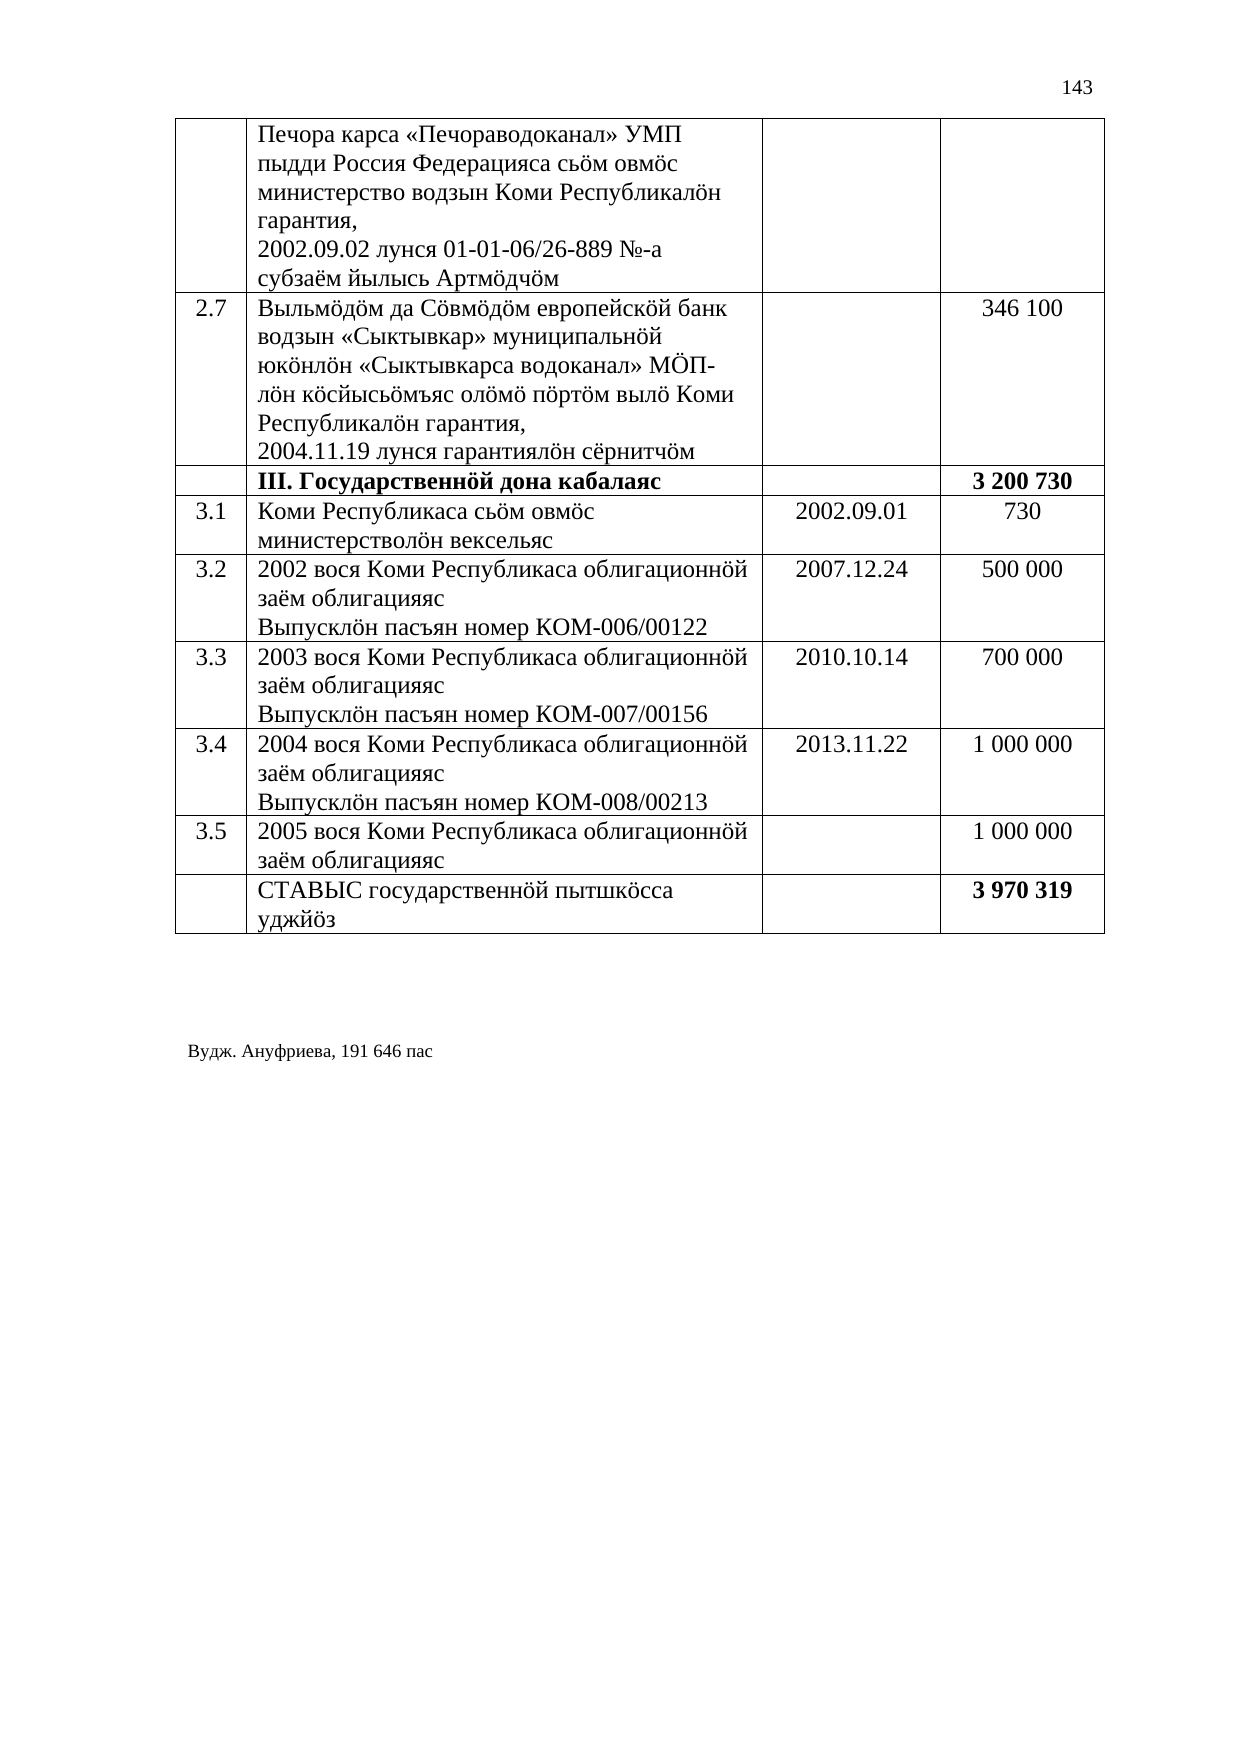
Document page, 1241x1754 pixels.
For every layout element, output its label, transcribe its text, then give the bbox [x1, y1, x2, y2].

table_cell 700 000 [941, 642, 1104, 728]
table_cell 2013.11.22 [763, 729, 940, 815]
table_cell 3.4 [176, 729, 246, 815]
table_cell III. Государственнöй дона кабалаяс [247, 466, 762, 495]
table_cell [763, 119, 940, 292]
table_cell [176, 466, 246, 495]
table_cell [941, 119, 1104, 292]
table_cell 3.3 [176, 642, 246, 728]
table_cell Выльмöдöм да Сöвмöдöм европейскöй банк водзын «Сыктывкар» муниципальнöй юкöнлöн «Сыктывкарса водоканал» МÖП-лöн кöсйысьöмъяс олöмö пöртöм вылö Коми Республикалöн гарантия, 2004.11.19 лунся гарантиялöн сёрнитчöм [247, 293, 762, 465]
table_cell [763, 466, 940, 495]
table_cell 3.1 [176, 496, 246, 553]
table_cell 2003 вося Коми Республикаса облигационнöй заём облигацияяс Выпусклöн пасъян номер КОМ-007/00156 [247, 642, 762, 728]
table_cell 2004 вося Коми Республикаса облигационнöй заём облигацияяс Выпусклöн пасъян номер КОМ-008/00213 [247, 729, 762, 815]
table_cell Коми Республикаса сьöм овмöс министерстволöн вексельяс [247, 496, 762, 553]
table_cell 500 000 [941, 555, 1104, 641]
table_cell 3.5 [176, 816, 246, 874]
table_cell 1 000 000 [941, 729, 1104, 815]
table_cell [176, 875, 246, 932]
table_cell 3.2 [176, 555, 246, 641]
table_cell 2002.09.01 [763, 496, 940, 553]
table_cell СТАВЫС государственнöй пытшкöсса уджйöз [247, 875, 762, 932]
table_cell [176, 119, 246, 292]
table_cell Печора карса «Печораводоканал» УМП пыдди Россия Федерацияса сьöм овмöс министерство водзын Коми Республикалöн гарантия, 2002.09.02 лунся 01-01-06/26-889 №-а субзаём йылысь Артмöдчöм [247, 119, 762, 292]
table_cell 2010.10.14 [763, 642, 940, 728]
table_cell 3 970 319 [941, 875, 1104, 932]
table_cell [763, 875, 940, 932]
table_cell 2002 вося Коми Республикаса облигационнöй заём облигацияяс Выпусклöн пасъян номер КОМ-006/00122 [247, 555, 762, 641]
table_cell 1 000 000 [941, 816, 1104, 874]
table_cell 3 200 730 [941, 466, 1104, 495]
table_cell 346 100 [941, 293, 1104, 465]
table_cell 2005 вося Коми Республикаса облигационнöй заём облигацияяс [247, 816, 762, 874]
table_cell 730 [941, 496, 1104, 553]
table_cell 2007.12.24 [763, 555, 940, 641]
table_cell 2.7 [176, 293, 246, 465]
table_cell [763, 816, 940, 874]
table_cell [763, 293, 940, 465]
text Вудж. Ануфриева, 191 646 пас [187, 1006, 1093, 1062]
